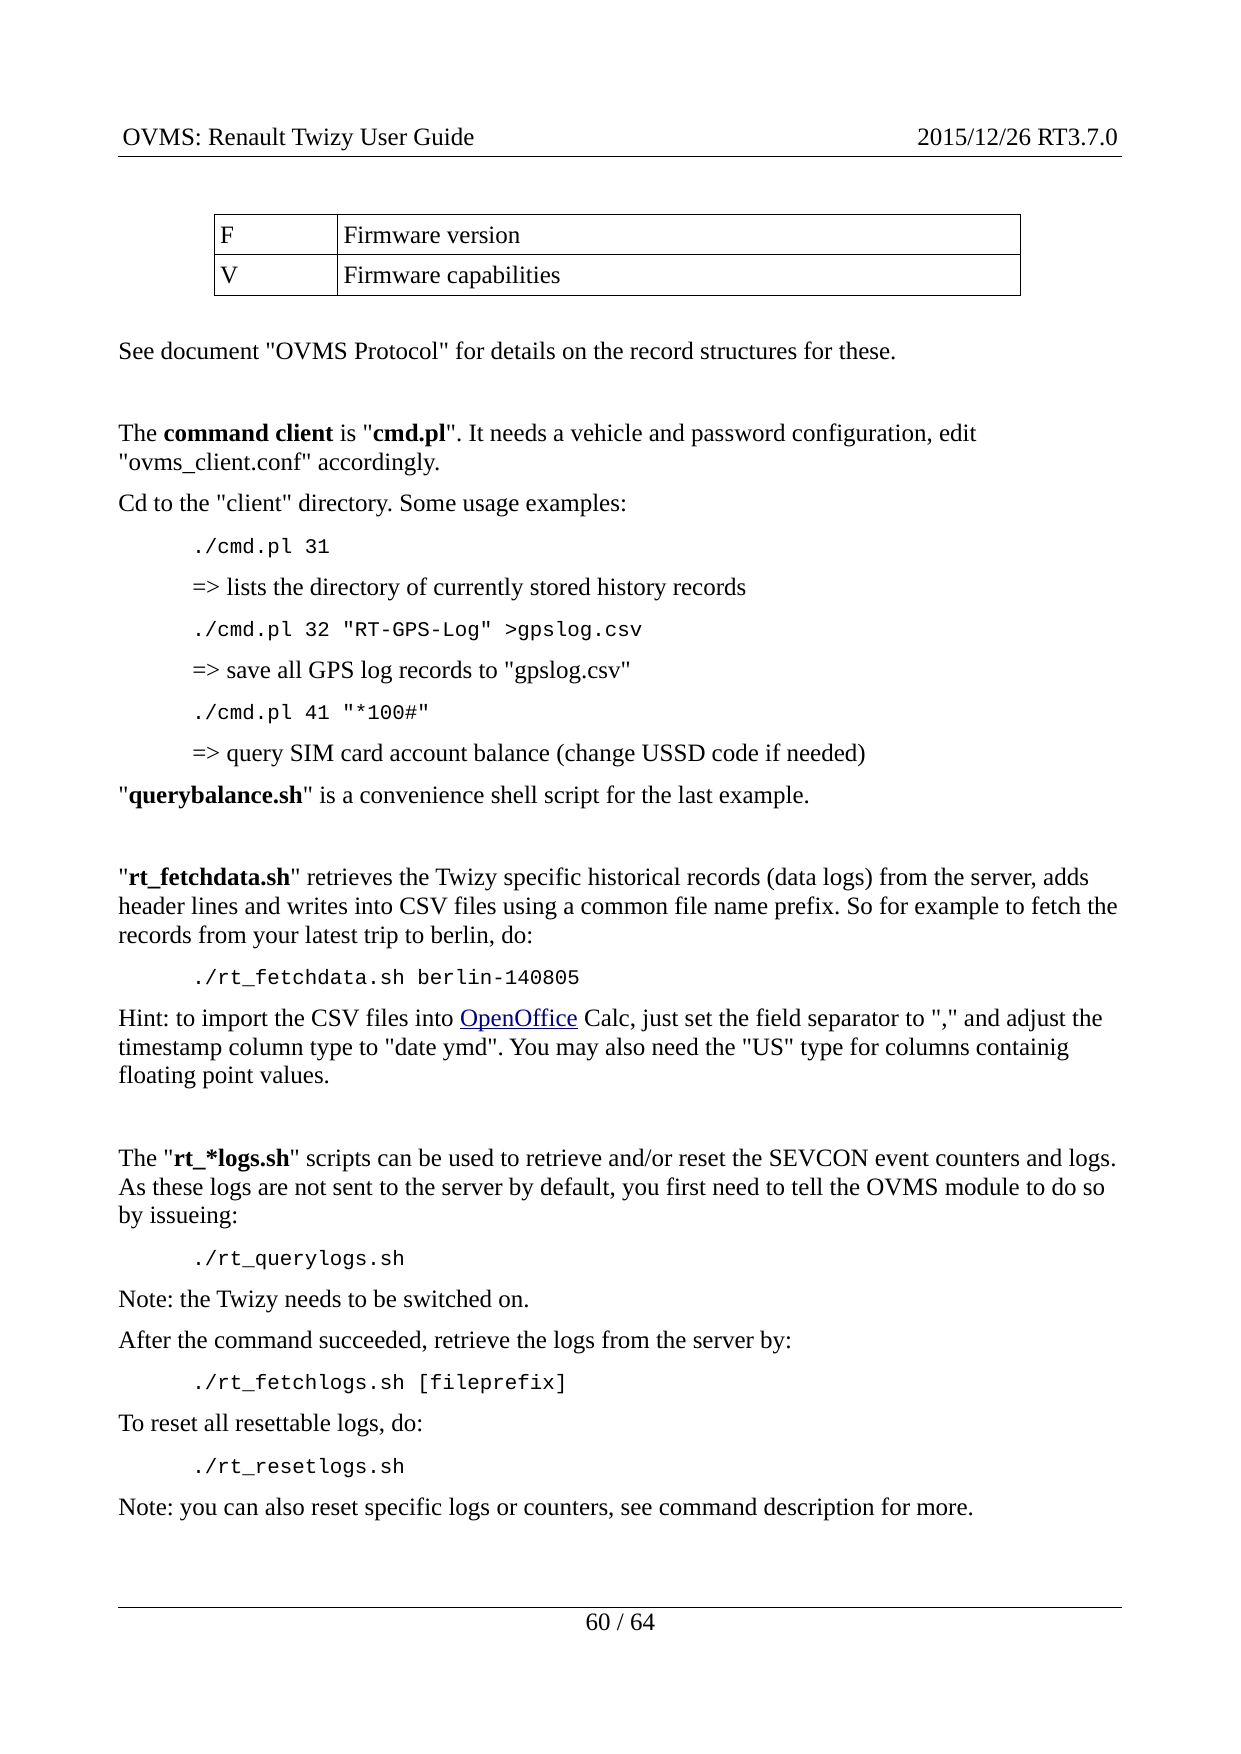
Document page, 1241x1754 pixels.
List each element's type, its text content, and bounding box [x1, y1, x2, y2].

text ./rt_fetchdata.sh berlin-140805 [118, 961, 1122, 991]
text Hint: to import the CSV files into OpenOffice Calc, just set the field separator to "," and adjust the timestamp column type to "date ymd". You may also need the "US" type for columns containig floating point values. [118, 1003, 1122, 1089]
text To reset all resettable logs, do: [118, 1408, 1122, 1437]
text ./cmd.pl 32 "RT-GPS-Log" >gpslog.csv [118, 613, 1122, 643]
text "querybalance.sh" is a convenience shell script for the last example. [118, 780, 1122, 808]
table_cell F [215, 215, 337, 254]
text After the command succeeded, retrieve the logs from the server by: [118, 1325, 1122, 1354]
text ./rt_fetchlogs.sh [fileprefix] [118, 1366, 1122, 1396]
text ./rt_querylogs.sh [118, 1242, 1122, 1271]
table_cell Firmware version [338, 215, 1020, 254]
text => save all GPS log records to "gpslog.csv" [118, 655, 1122, 684]
text Note: you can also reset specific logs or counters, see command description for more. [118, 1492, 1122, 1521]
text "rt_fetchdata.sh" retrieves the Twizy specific historical records (data logs) from the server, adds header lines and writes into CSV files using a common file name prefix. So for example to fetch the records from your latest trip to berlin, do: [118, 862, 1122, 948]
text The "rt_*logs.sh" scripts can be used to retrieve and/or reset the SEVCON event counters and logs. As these logs are not sent to the server by default, you first need to tell the OVMS module to do so by issueing: [118, 1143, 1122, 1229]
text => lists the directory of currently stored history records [118, 572, 1122, 601]
text See document "OVMS Protocol" for details on the record structures for these. [118, 336, 1122, 365]
table_cell V [215, 255, 337, 294]
text ./cmd.pl 31 [118, 530, 1122, 559]
text ./rt_resetlogs.sh [118, 1450, 1122, 1479]
text Cd to the "client" directory. Some usage examples: [118, 488, 1122, 517]
text Note: the Twizy needs to be switched on. [118, 1284, 1122, 1313]
table_cell Firmware capabilities [338, 255, 1020, 294]
text => query SIM card account balance (change USSD code if needed) [118, 738, 1122, 767]
text ./cmd.pl 41 "*100#" [118, 696, 1122, 726]
text The command client is "cmd.pl". It needs a vehicle and password configuration, edit "ovms_client.conf" accordingly. [118, 418, 1122, 476]
